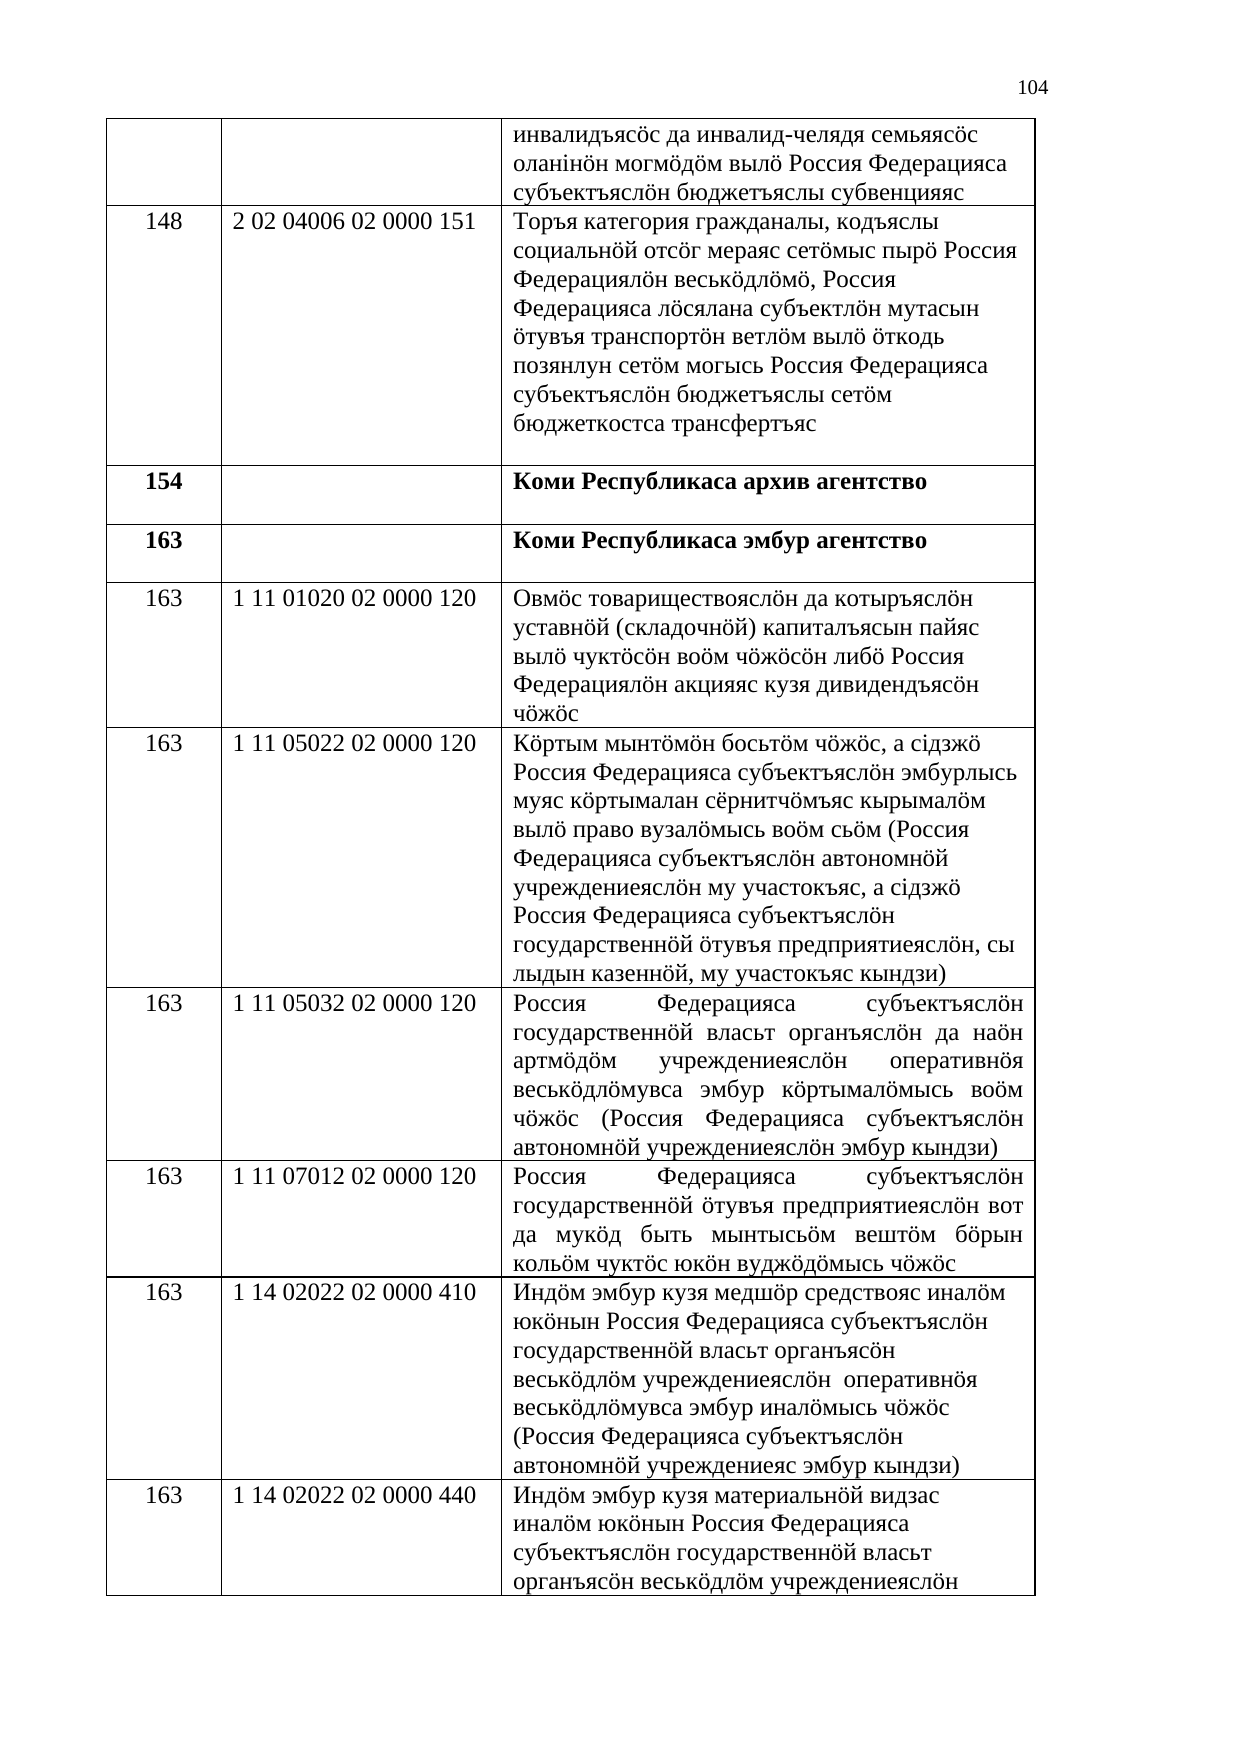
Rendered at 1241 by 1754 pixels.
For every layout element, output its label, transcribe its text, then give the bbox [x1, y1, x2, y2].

table_cell 163 [107, 583, 221, 727]
table_cell Торъя категория гражданалы, кодъяслы социальнöй отсöг мераяс сетöмыс пырö Россия Федерациялöн веськöдлöмö, Россия Федерацияса лöсялана субъектлöн мутасын öтувъя транспортöн ветлöм вылö öткодь позянлун сетöм могысь Россия Федерацияса субъектъяслöн бюджетъяслы сетöм бюджеткостса трансфертъяс [502, 206, 1034, 465]
table_cell 1 11 05032 02 0000 120 [222, 988, 501, 1160]
table_cell Коми Республикаса архив агентство [502, 466, 1034, 524]
table_cell Овмöс товариществояслöн да котыръяслöн уставнöй (складочнöй) капиталъясын пайяс вылö чуктöсöн воöм чöжöсöн либö Россия Федерациялöн акцияяс кузя дивидендъясöн чöжöс [502, 583, 1034, 727]
table_cell 1 14 02022 02 0000 440 [222, 1480, 501, 1595]
table_cell Россия Федерацияса субъектъяслöн государственнöй öтувъя предприятиеяслöн вот да мукöд быть мынтысьöм вештöм бöрын кольöм чуктöс юкöн вуджöдöмысь чöжöс [502, 1161, 1034, 1276]
table_cell 148 [107, 206, 221, 465]
table_cell 154 [107, 466, 221, 524]
table_cell 1 11 05022 02 0000 120 [222, 728, 501, 987]
table_cell Индöм эмбур кузя материальнöй видзас иналöм юкöнын Россия Федерацияса субъектъяслöн государственнöй власьт органъясöн веськöдлöм учреждениеяслöн [502, 1480, 1034, 1595]
table_cell [222, 466, 501, 524]
table_cell 163 [107, 728, 221, 987]
table_cell [222, 119, 501, 205]
table_cell [222, 525, 501, 582]
table_cell инвалидъясöс да инвалид-челядя семьяясöс оланінöн могмöдöм вылö Россия Федерацияса субъектъяслöн бюджетъяслы субвенцияяс [502, 119, 1034, 205]
table_cell Кöртым мынтöмöн босьтöм чöжöс, а сідзжö Россия Федерацияса субъектъяслöн эмбурлысь муяс кöртымалан сёрнитчöмъяс кырымалöм вылö право вузалöмысь воöм сьöм (Россия Федерацияса субъектъяслöн автономнöй учреждениеяслöн му участокъяс, а сідзжö Россия Федерацияса субъектъяслöн государственнöй öтувъя предприятиеяслöн, сы лыдын казеннöй, му участокъяс кындзи) [502, 728, 1034, 987]
table_cell 163 [107, 1278, 221, 1479]
table_cell 163 [107, 1161, 221, 1276]
table_cell Россия Федерацияса субъектъяслöн государственнöй власьт органъяслöн да наöн артмöдöм учреждениеяслöн оперативнöя веськöдлöмувса эмбур кöртымалöмысь воöм чöжöс (Россия Федерацияса субъектъяслöн автономнöй учреждениеяслöн эмбур кындзи) [502, 988, 1034, 1160]
table_cell 163 [107, 1480, 221, 1595]
table_cell [107, 119, 221, 205]
table_cell Коми Республикаса эмбур агентство [502, 525, 1034, 582]
table_cell 2 02 04006 02 0000 151 [222, 206, 501, 465]
table_cell 163 [107, 525, 221, 582]
table_cell 1 14 02022 02 0000 410 [222, 1278, 501, 1479]
table_cell Индöм эмбур кузя медшöр средствояс иналöм юкöнын Россия Федерацияса субъектъяслöн государственнöй власьт органъясöн веськöдлöм учреждениеяслöн оперативнöя веськöдлöмувса эмбур иналöмысь чöжöс (Россия Федерацияса субъектъяслöн автономнöй учреждениеяс эмбур кындзи) [502, 1278, 1034, 1479]
table_cell 163 [107, 988, 221, 1160]
table_cell 1 11 01020 02 0000 120 [222, 583, 501, 727]
table_cell 1 11 07012 02 0000 120 [222, 1161, 501, 1276]
